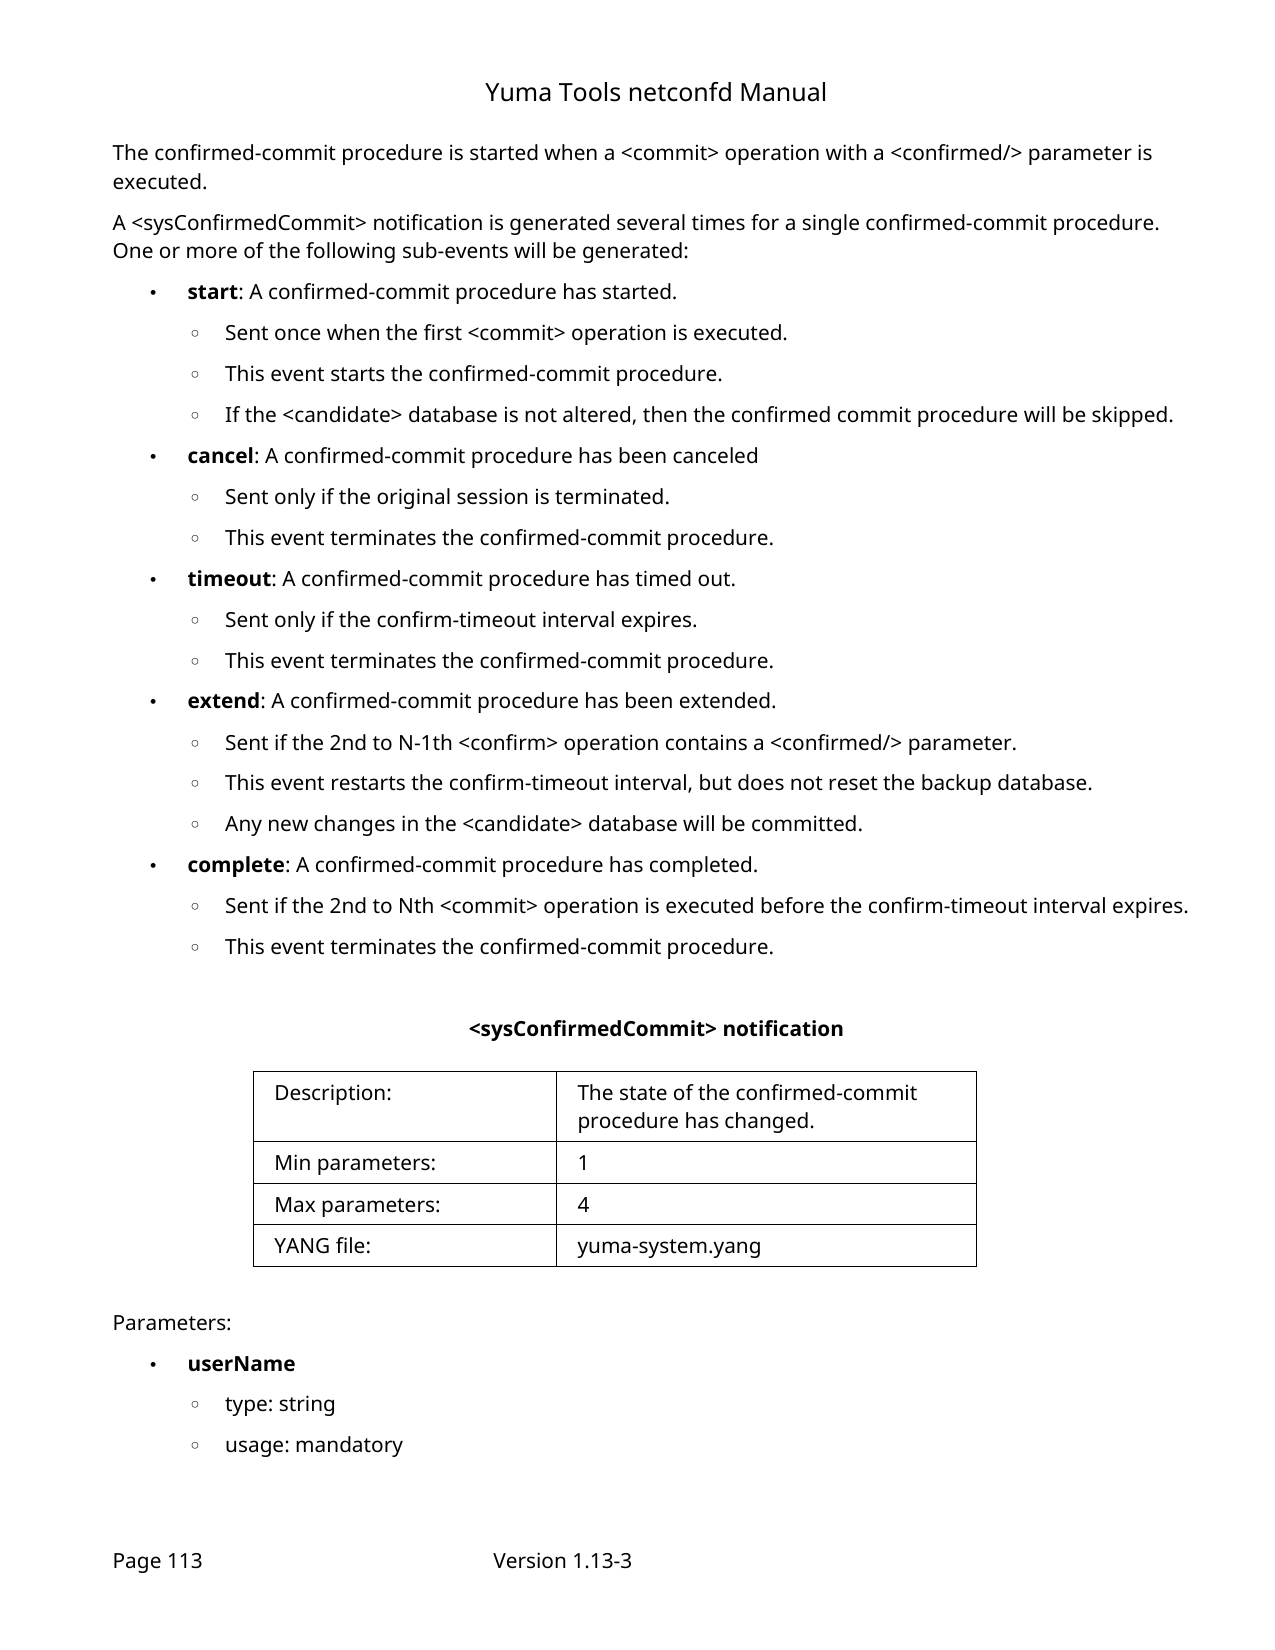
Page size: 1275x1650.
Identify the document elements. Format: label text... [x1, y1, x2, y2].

list userName [150, 1349, 1200, 1377]
list This event terminates the confirmed-commit procedure. [187, 646, 1200, 674]
list timeout: A confirmed-commit procedure has timed out. [150, 564, 1200, 592]
table_cell 4 [557, 1184, 976, 1224]
list usage: mandatory [187, 1431, 1200, 1459]
table_cell Min parameters: [254, 1142, 556, 1183]
subtitle <sysConfirmedCommit> notification [127, 1014, 1185, 1043]
list Sent if the 2nd to N-1th <confirm> operation contains a <confirmed/> parameter. [187, 728, 1200, 756]
list Sent once when the first <commit> operation is executed. [187, 318, 1200, 347]
list start: A confirmed-commit procedure has started. [150, 277, 1200, 306]
text Parameters: [112, 1308, 1200, 1336]
text The confirmed-commit procedure is started when a <commit> operation with a <confirmed/> parameter is executed. [112, 138, 1200, 195]
list Sent only if the original session is terminated. [187, 482, 1200, 510]
list extend: A confirmed-commit procedure has been extended. [150, 687, 1200, 715]
list This event terminates the confirmed-commit procedure. [187, 932, 1200, 961]
list This event terminates the confirmed-commit procedure. [187, 523, 1200, 551]
table_cell Max parameters: [254, 1184, 556, 1224]
table_header Description: [254, 1072, 556, 1141]
list Sent only if the confirm-timeout interval expires. [187, 605, 1200, 633]
list Any new changes in the <candidate> database will be committed. [187, 809, 1200, 838]
table_cell 1 [557, 1142, 976, 1183]
list type: string [187, 1389, 1200, 1418]
list Sent if the 2nd to Nth <commit> operation is executed before the confirm-timeout interval expires. [187, 891, 1200, 920]
list This event restarts the confirm-timeout interval, but does not reset the backup database. [187, 768, 1200, 797]
table_header The state of the confirmed-commit procedure has changed. [557, 1072, 976, 1141]
table_cell YANG file: [254, 1225, 556, 1266]
list complete: A confirmed-commit procedure has completed. [150, 850, 1200, 879]
table_cell yuma-system.yang [557, 1225, 976, 1266]
list cancel: A confirmed-commit procedure has been canceled [150, 441, 1200, 469]
text A <sysConfirmedCommit> notification is generated several times for a single confirmed-commit procedure. One or more of the following sub-events will be generated: [112, 208, 1200, 265]
list If the <candidate> database is not altered, then the confirmed commit procedure will be skipped. [187, 400, 1200, 428]
list This event starts the confirmed-commit procedure. [187, 359, 1200, 388]
